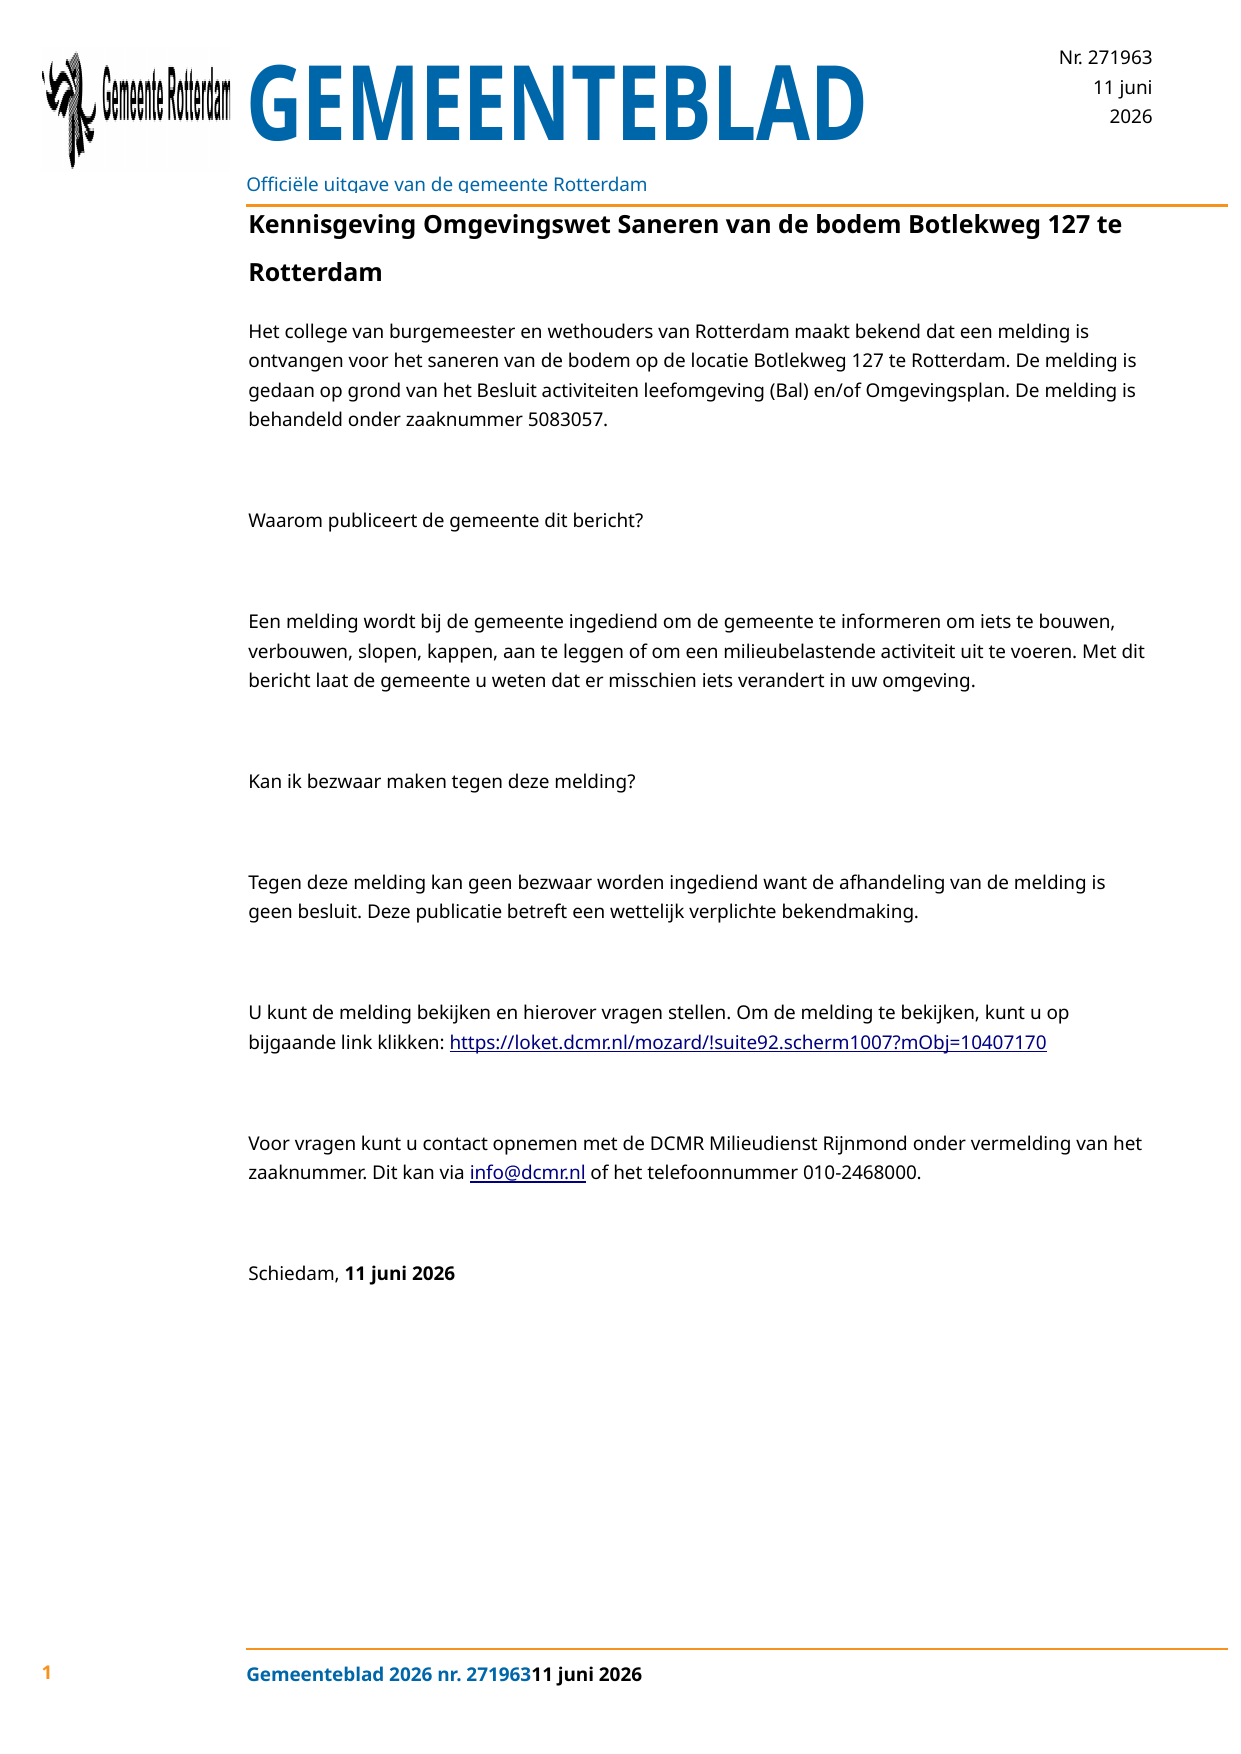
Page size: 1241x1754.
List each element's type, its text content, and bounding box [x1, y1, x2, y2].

picture [41, 47, 231, 172]
text Schiedam, 11 juni 2026 [248, 1260, 1152, 1286]
text Tegen deze melding kan geen bezwaar worden ingediend want de afhandeling van de melding is geen besluit. Deze publicatie betreft een wettelijk verplichte bekendmaking. [248, 869, 1152, 924]
text Voor vragen kunt u contact opnemen met de DCMR Milieudienst Rijnmond onder vermelding van het zaaknummer. Dit kan via info@dcmr.nl of het telefoonnummer 010-2468000. [248, 1130, 1152, 1185]
text Waarom publiceert de gemeente dit bericht? [248, 507, 1152, 533]
text U kunt de melding bekijken en hierover vragen stellen. Om de melding te bekijken, kunt u op bijgaande link klikken: https://loket.dcmr.nl/mozard/!suite92.scherm1007?mObj=10407170 [248, 999, 1152, 1055]
text Kennisgeving Omgevingswet Saneren van de bodem Botlekweg 127 te Rotterdam [248, 207, 1152, 288]
text Een melding wordt bij de gemeente ingediend om de gemeente te informeren om iets te bouwen, verbouwen, slopen, kappen, aan te leggen of om een milieubelastende activiteit uit te voeren. Met dit bericht laat de gemeente u weten dat er misschien iets verandert in uw omgeving. [248, 608, 1152, 693]
text Kan ik bezwaar maken tegen deze melding? [248, 768, 1152, 794]
text Het college van burgemeester en wethouders van Rotterdam maakt bekend dat een melding is ontvangen voor het saneren van de bodem op de locatie Botlekweg 127 te Rotterdam. De melding is gedaan op grond van het Besluit activiteiten leefomgeving (Bal) en/of Omgevingsplan. De melding is behandeld onder zaaknummer 5083057. [248, 318, 1152, 432]
